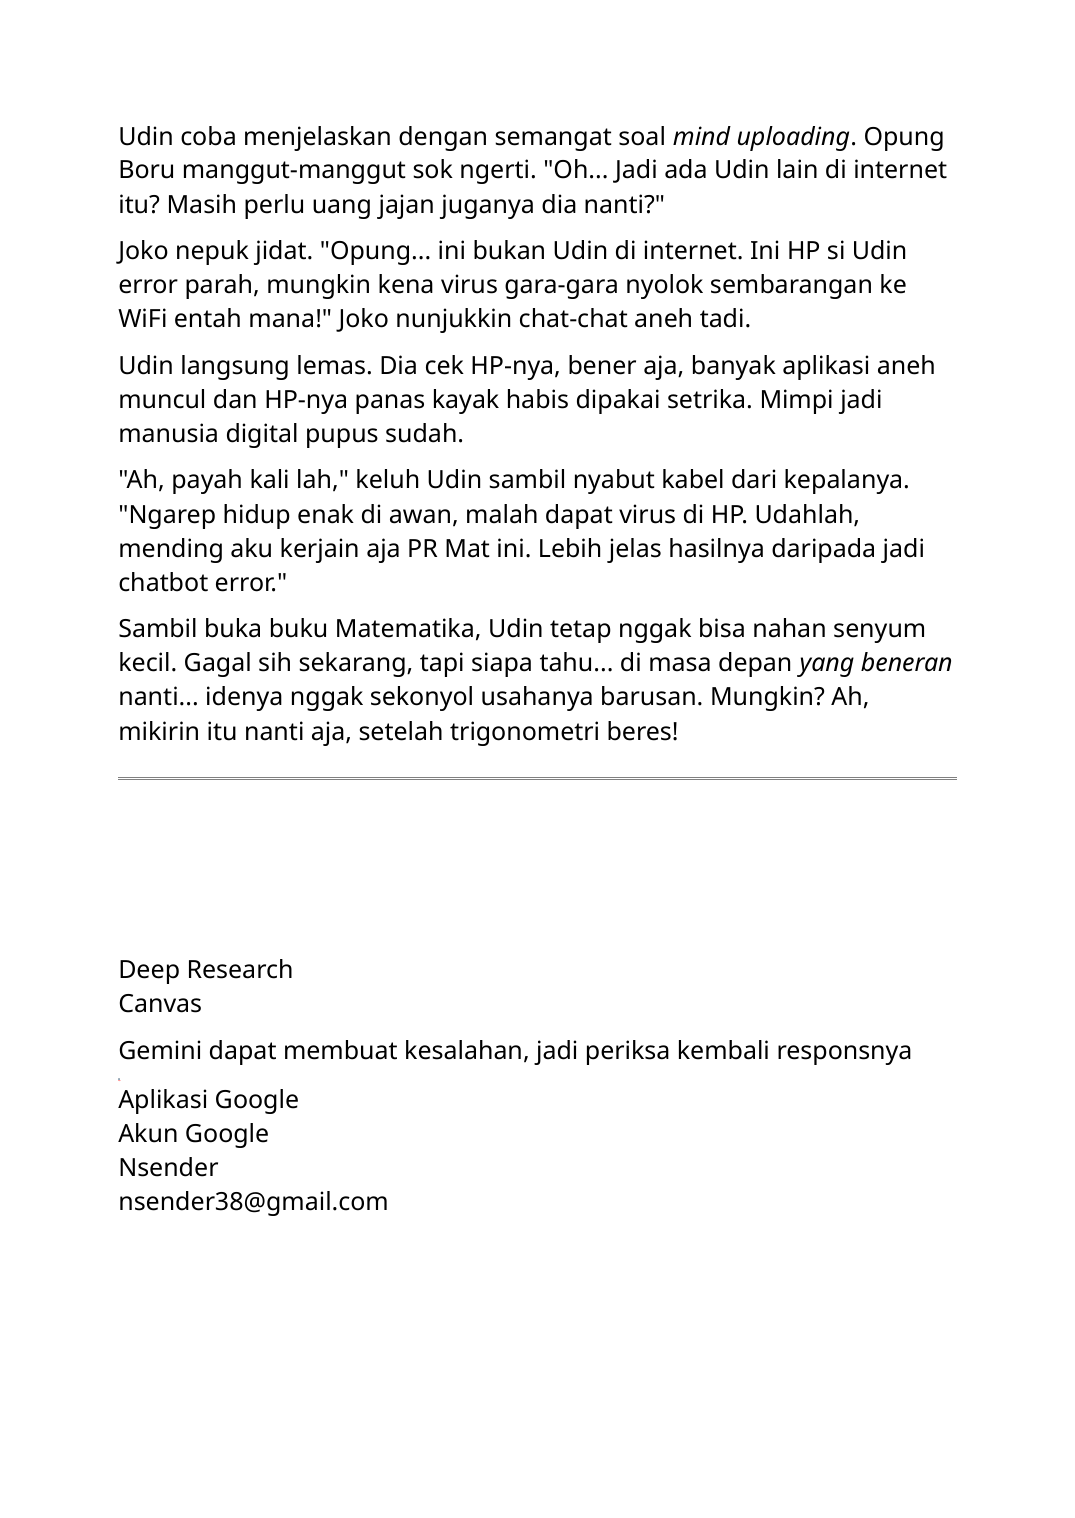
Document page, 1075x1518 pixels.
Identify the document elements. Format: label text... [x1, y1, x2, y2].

text Gemini dapat membuat kesalahan, jadi periksa kembali responsnya [118, 1032, 957, 1066]
text "Ah, payah kali lah," keluh Udin sambil nyabut kabel dari kepalanya. "Ngarep hidup enak di awan, malah dapat virus di HP. Udahlah, mending aku kerjain aja PR Mat ini. Lebih jelas hasilnya daripada jadi chatbot error." [118, 462, 957, 598]
text Akun Google [118, 1115, 957, 1149]
text Canvas [118, 986, 957, 1020]
text Nsender [118, 1149, 957, 1183]
text Udin coba menjelaskan dengan semangat soal mind uploading. Opung Boru manggut-manggut sok ngerti. "Oh... Jadi ada Udin lain di internet itu? Masih perlu uang jajan juganya dia nanti?" [118, 118, 957, 220]
text Aplikasi Google [118, 1081, 957, 1115]
text Udin langsung lemas. Dia cek HP-nya, bener aja, banyak aplikasi aneh muncul dan HP-nya panas kayak habis dipakai setrika. Mimpi jadi manusia digital pupus sudah. [118, 347, 957, 450]
text Sambil buka buku Matematika, Udin tetap nggak bisa nahan senyum kecil. Gagal sih sekarang, tapi siapa tahu... di masa depan yang beneran nanti... idenya nggak sekonyol usahanya barusan. Mungkin? Ah, mikirin itu nanti aja, setelah trigonometri beres! [118, 611, 957, 747]
text nsender38@gmail.com [118, 1183, 957, 1217]
text Deep Research [118, 952, 957, 986]
text Joko nepuk jidat. "Opung... ini bukan Udin di internet. Ini HP si Udin error parah, mungkin kena virus gara-gara nyolok sembarangan ke WiFi entah mana!" Joko nunjukkin chat-chat aneh tadi. [118, 233, 957, 335]
